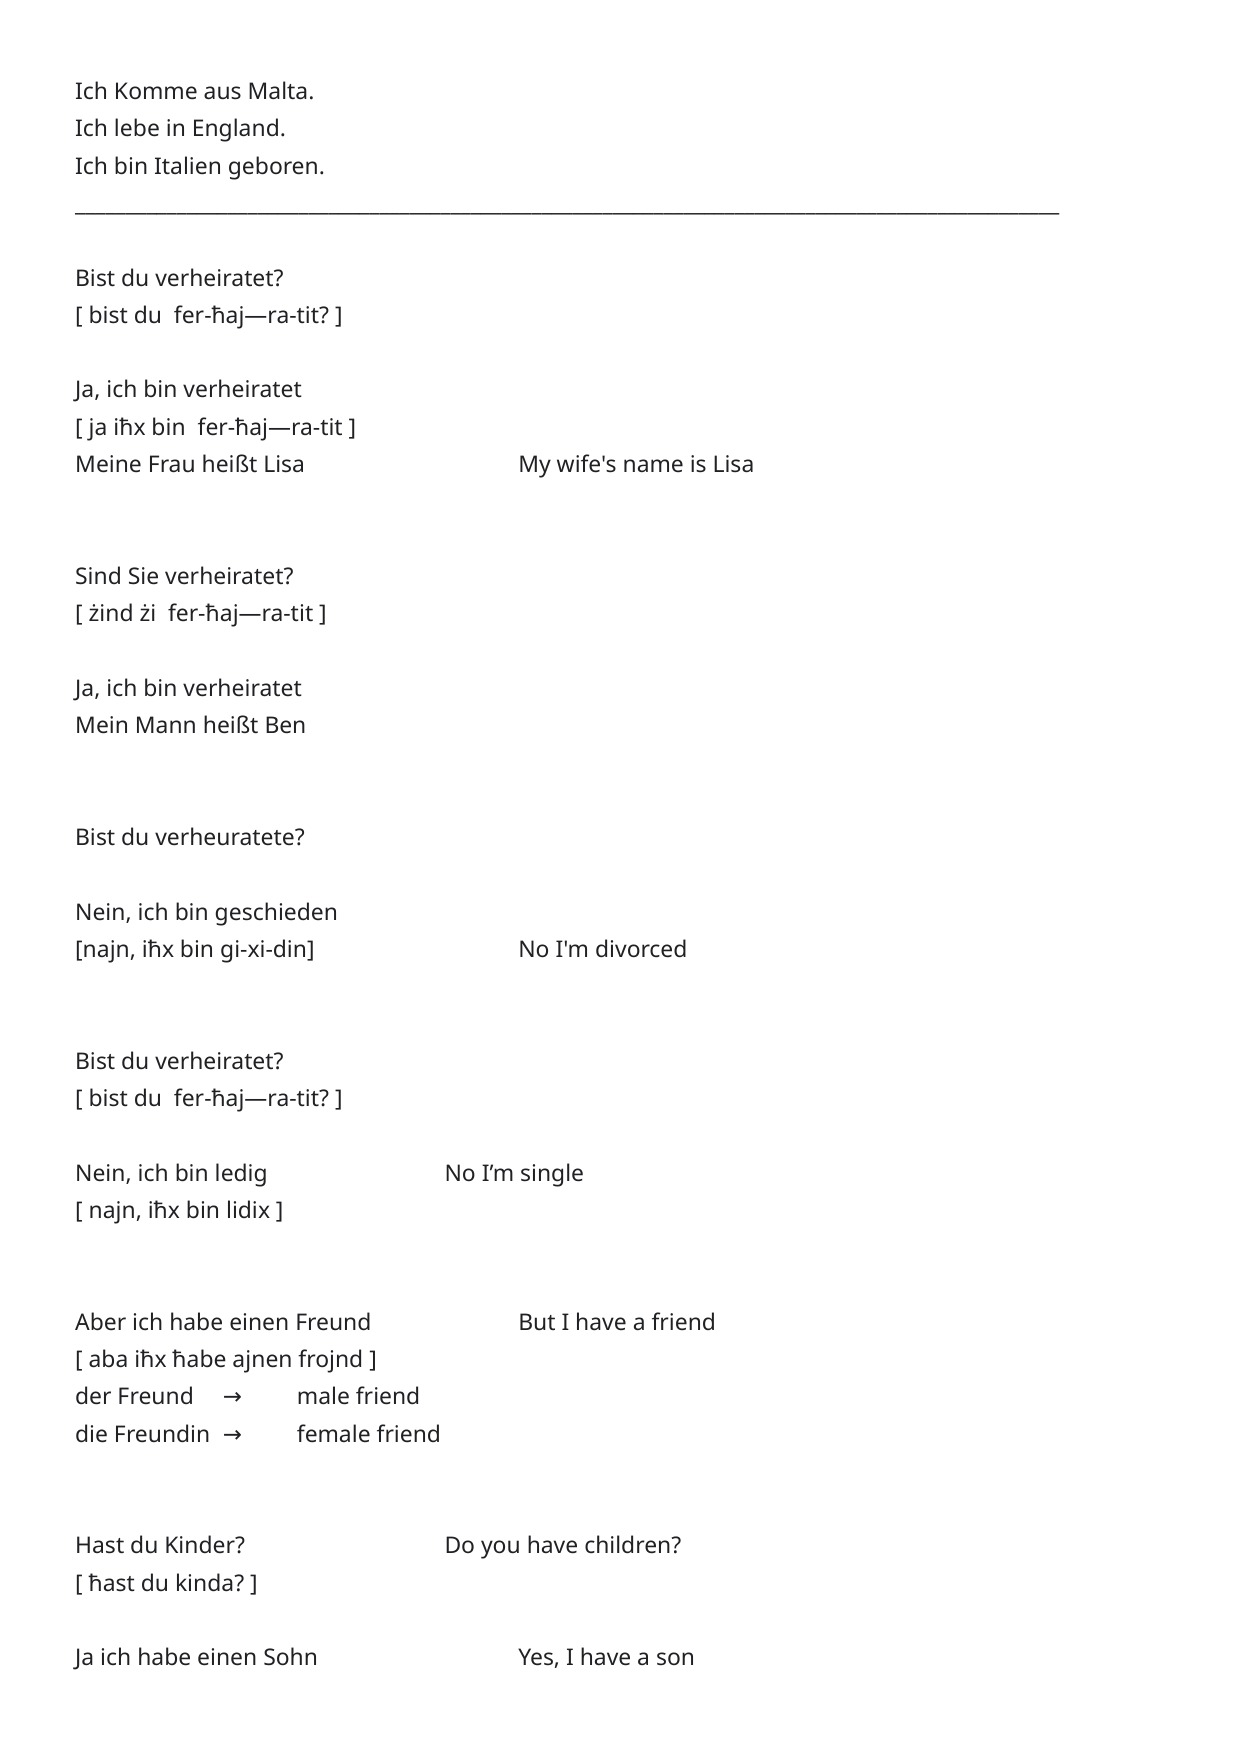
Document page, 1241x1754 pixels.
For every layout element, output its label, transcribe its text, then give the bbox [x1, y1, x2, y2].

text Ja, ich bin verheiratet [75, 373, 1165, 404]
text [ bist du fer-ħaj—ra-tit? ] [75, 1082, 1165, 1113]
text Bist du verheuratete? [75, 821, 1165, 852]
text Mein Mann heißt Ben [75, 709, 1165, 740]
text Sind Sie verheiratet? [75, 560, 1165, 591]
text Hast du Kinder? Do you have children? [75, 1529, 1165, 1561]
text Bist du verheiratet? [75, 261, 1165, 293]
text der Freund → male friend [75, 1380, 1165, 1411]
text [ bist du fer-ħaj—ra-tit? ] [75, 299, 1165, 330]
text Ich Komme aus Malta. [75, 75, 1165, 106]
text Nein, ich bin ledig No I’m single [75, 1156, 1165, 1188]
text [ najn, iħx bin lidix ] [75, 1194, 1165, 1225]
text Ja ich habe einen Sohn Yes, I have a son [75, 1641, 1165, 1672]
text Ich lebe in England. [75, 112, 1165, 143]
text Ich bin Italien geboren. [75, 149, 1165, 181]
text [ ja iħx bin fer-ħaj—ra-tit ] [75, 411, 1165, 442]
text die Freundin → female friend [75, 1417, 1165, 1449]
text Nein, ich bin geschieden [75, 895, 1165, 927]
text Aber ich habe einen Freund But I have a friend [75, 1306, 1165, 1337]
text [ aba iħx ħabe ajnen frojnd ] [75, 1343, 1165, 1374]
text [ żind żi fer-ħaj—ra-tit ] [75, 597, 1165, 628]
text _________________________________________________________________________________________________ [75, 187, 1165, 218]
text Ja, ich bin verheiratet [75, 672, 1165, 703]
text Bist du verheiratet? [75, 1044, 1165, 1076]
text Meine Frau heißt Lisa My wife's name is Lisa [75, 448, 1165, 479]
text [ ħast du kinda? ] [75, 1567, 1165, 1598]
text [najn, iħx bin gi-xi-din] No I'm divorced [75, 933, 1165, 964]
